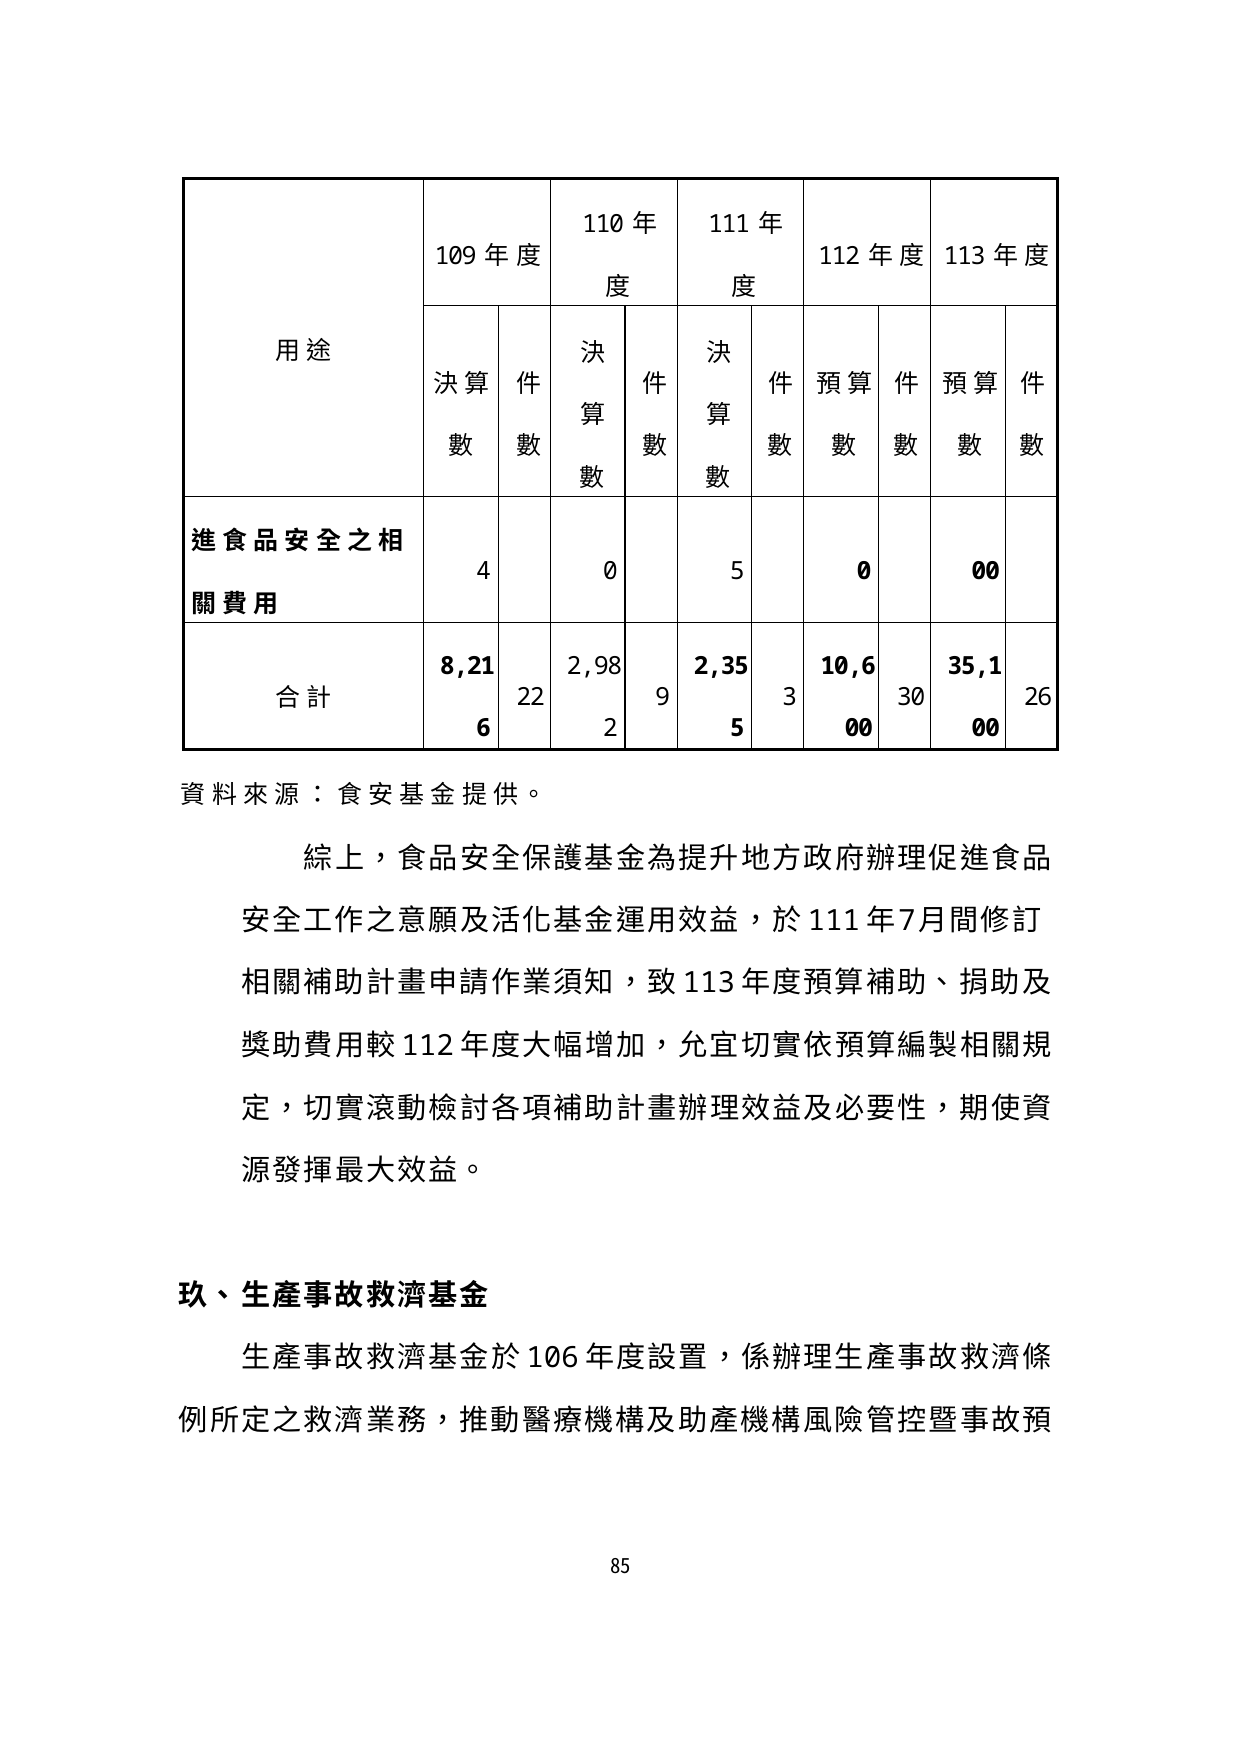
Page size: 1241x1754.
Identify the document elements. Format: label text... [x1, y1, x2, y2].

table_cell 30 [879, 623, 930, 748]
table_cell 預算數 [804, 306, 878, 496]
table_header 111年度 [678, 180, 803, 305]
table_header 110年度 [551, 180, 677, 305]
table_header 用途 [185, 180, 423, 496]
table_header 112年度 [804, 180, 930, 305]
table_header 109年度 [424, 180, 550, 305]
table_cell [879, 497, 930, 622]
table_cell [752, 497, 803, 622]
table_cell 22 [499, 623, 550, 748]
table_cell 35,100 [931, 623, 1005, 748]
table_cell 9 [626, 623, 677, 748]
table_cell 件數 [1006, 306, 1056, 496]
table_cell 5 [678, 497, 751, 622]
table_cell [499, 497, 550, 622]
table_cell 8,216 [424, 623, 498, 748]
table_cell 10,600 [804, 623, 878, 748]
text 玖、生產事故救濟基金 [177, 1251, 1063, 1314]
table_cell 決算數 [678, 306, 751, 496]
table_cell 件數 [626, 306, 677, 496]
table_cell 26 [1006, 623, 1056, 748]
table_cell [626, 497, 677, 622]
table_cell 00 [931, 497, 1005, 622]
table_cell 2,355 [678, 623, 751, 748]
table_cell 預算數 [931, 306, 1005, 496]
table_cell 0 [804, 497, 878, 622]
text 綜上，食品安全保護基金為提升地方政府辦理促進食品安全工作之意願及活化基金運用效益，於111年7月間修訂相關補助計畫申請作業須知，致113年度預算補助、捐助及獎助費用較112年度大幅增加，允宜切實依預算編製相關規定，切實滾動檢討各項補助計畫辦理效益及必要性，期使資源發揮最大效益。 [236, 814, 1063, 1189]
text 生產事故救濟基金於106年度設置，係辦理生產事故救濟條例所定之救濟業務，推動醫療機構及助產機構風險管控暨事故預 [177, 1314, 1063, 1439]
text 資料來源：食安基金提供。 [177, 751, 1063, 814]
table_cell 件數 [879, 306, 930, 496]
table_header 113年度 [931, 180, 1056, 305]
table_cell 件數 [499, 306, 550, 496]
table_cell 件數 [752, 306, 803, 496]
table_cell 進食品安全之相關費用 [185, 497, 423, 622]
table_cell 決算數 [424, 306, 498, 496]
table_cell 決算數 [551, 306, 624, 496]
table_cell [1006, 497, 1056, 622]
table_cell 0 [551, 497, 624, 622]
table_cell 4 [424, 497, 498, 622]
table_cell 合計 [185, 623, 423, 748]
table_cell 2,982 [551, 623, 624, 748]
table_cell 3 [752, 623, 803, 748]
